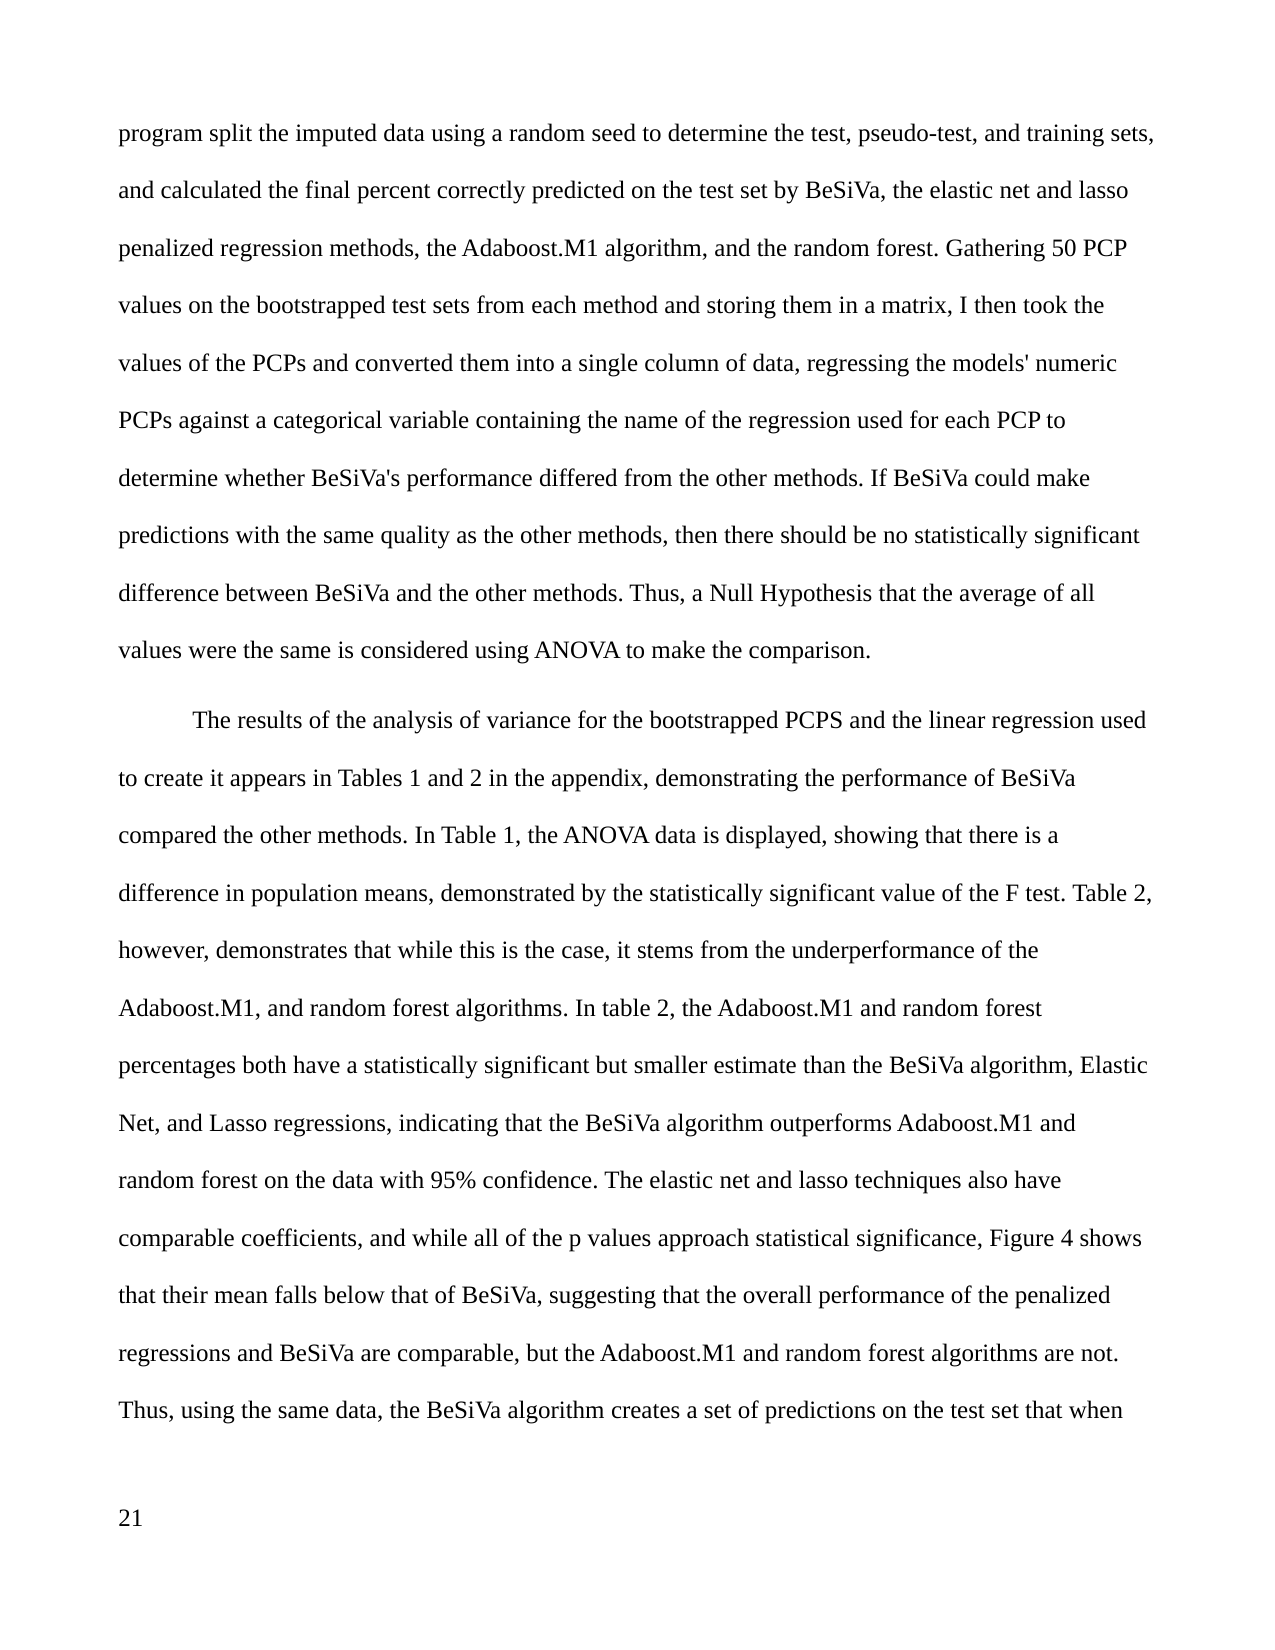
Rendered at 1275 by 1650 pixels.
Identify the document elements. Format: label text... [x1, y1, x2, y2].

text program split the imputed data using a random seed to determine the test, pseudo-test, and training sets, and calculated the final percent correctly predicted on the test set by BeSiVa, the elastic net and lasso penalized regression methods, the Adaboost.M1 algorithm, and the random forest. Gathering 50 PCP values on the bootstrapped test sets from each method and storing them in a matrix, I then took the values of the PCPs and converted them into a single column of data, regressing the models' numeric PCPs against a categorical variable containing the name of the regression used for each PCP to determine whether BeSiVa's performance differed from the other methods. If BeSiVa could make predictions with the same quality as the other methods, then there should be no statistically significant difference between BeSiVa and the other methods. Thus, a Null Hypothesis that the average of all values were the same is considered using ANOVA to make the comparison. [118, 118, 1157, 664]
text The results of the analysis of variance for the bootstrapped PCPS and the linear regression used to create it appears in Tables 1 and 2 in the appendix, demonstrating the performance of BeSiVa compared the other methods. In Table 1, the ANOVA data is displayed, showing that there is a difference in population means, demonstrated by the statistically significant value of the F test. Table 2, however, demonstrates that while this is the case, it stems from the underperformance of the Adaboost.M1, and random forest algorithms. In table 2, the Adaboost.M1 and random forest percentages both have a statistically significant but smaller estimate than the BeSiVa algorithm, Elastic Net, and Lasso regressions, indicating that the BeSiVa algorithm outperforms Adaboost.M1 and random forest on the data with 95% confidence. The elastic net and lasso techniques also have comparable coefficients, and while all of the p values approach statistical significance, Figure 4 shows that their mean falls below that of BeSiVa, suggesting that the overall performance of the penalized regressions and BeSiVa are comparable, but the Adaboost.M1 and random forest algorithms are not. Thus, using the same data, the BeSiVa algorithm creates a set of predictions on the test set that when [118, 706, 1157, 1424]
